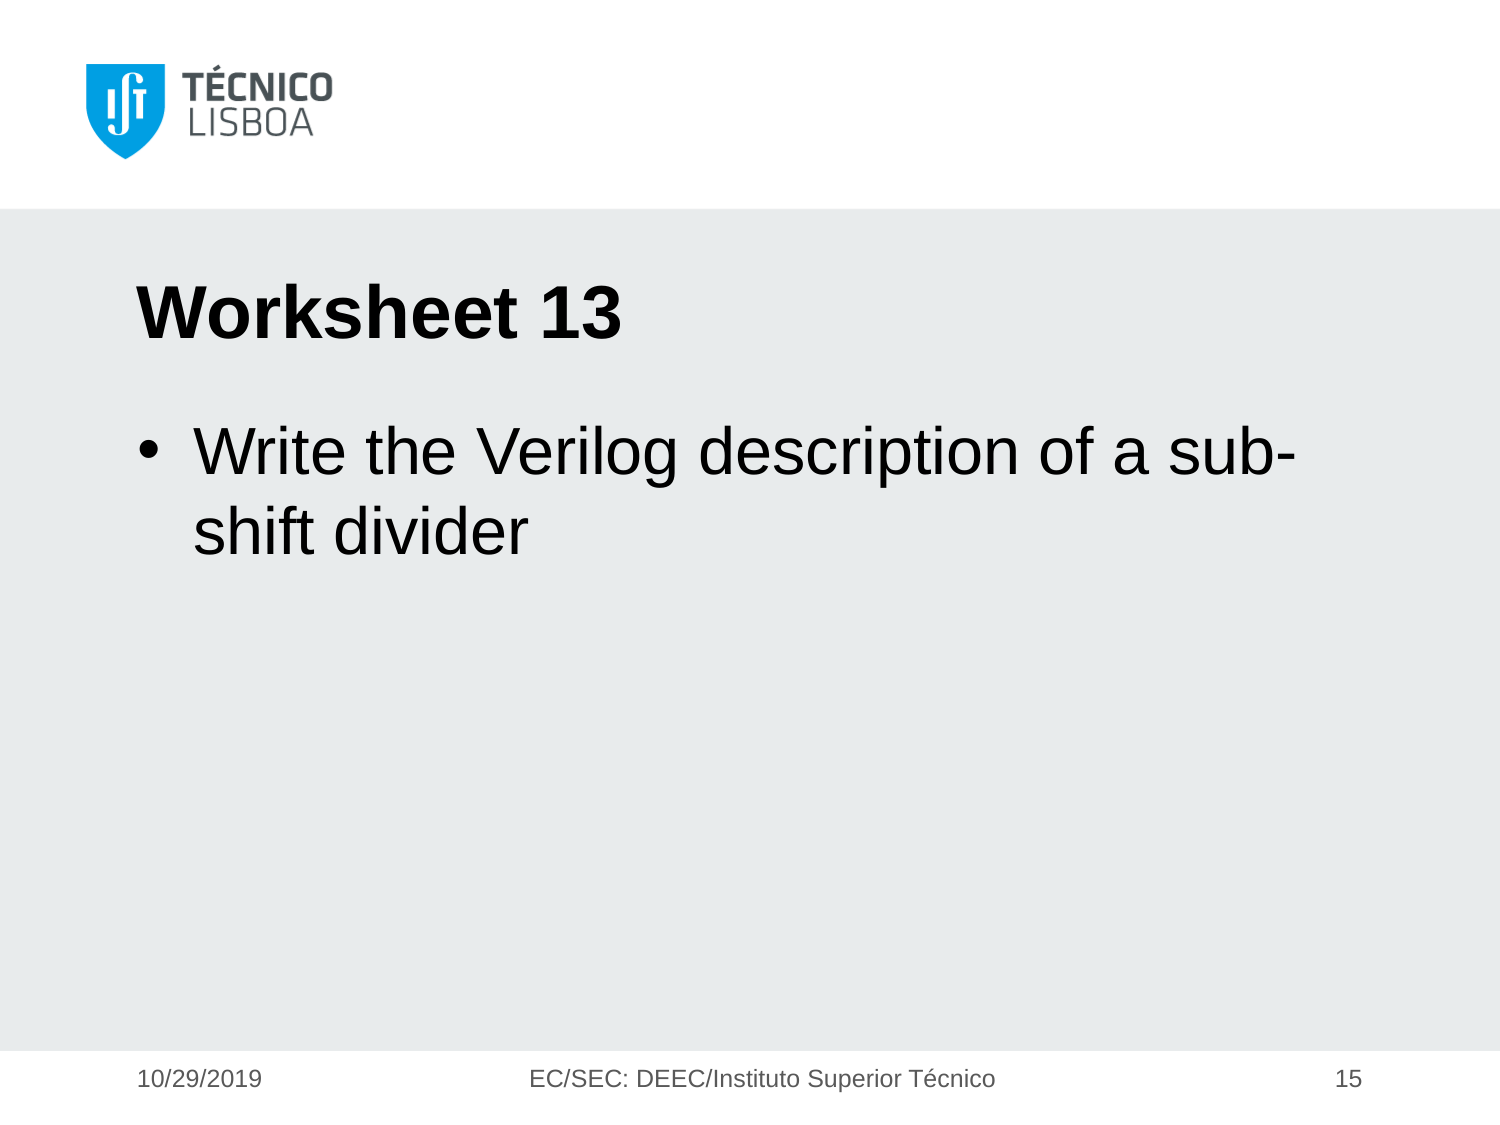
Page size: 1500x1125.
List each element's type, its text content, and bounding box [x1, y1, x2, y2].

list Write the Verilog description of a sub-shift divider [121, 400, 1378, 1005]
slide_number [1077, 1052, 1378, 1103]
picture [0, 0, 1500, 1125]
title Worksheet 13 [121, 237, 1378, 381]
footer EC/SEC: DEEC/Instituto Superior Técnico [512, 1052, 1021, 1103]
slide_number 10/29/2019 [121, 1052, 425, 1103]
